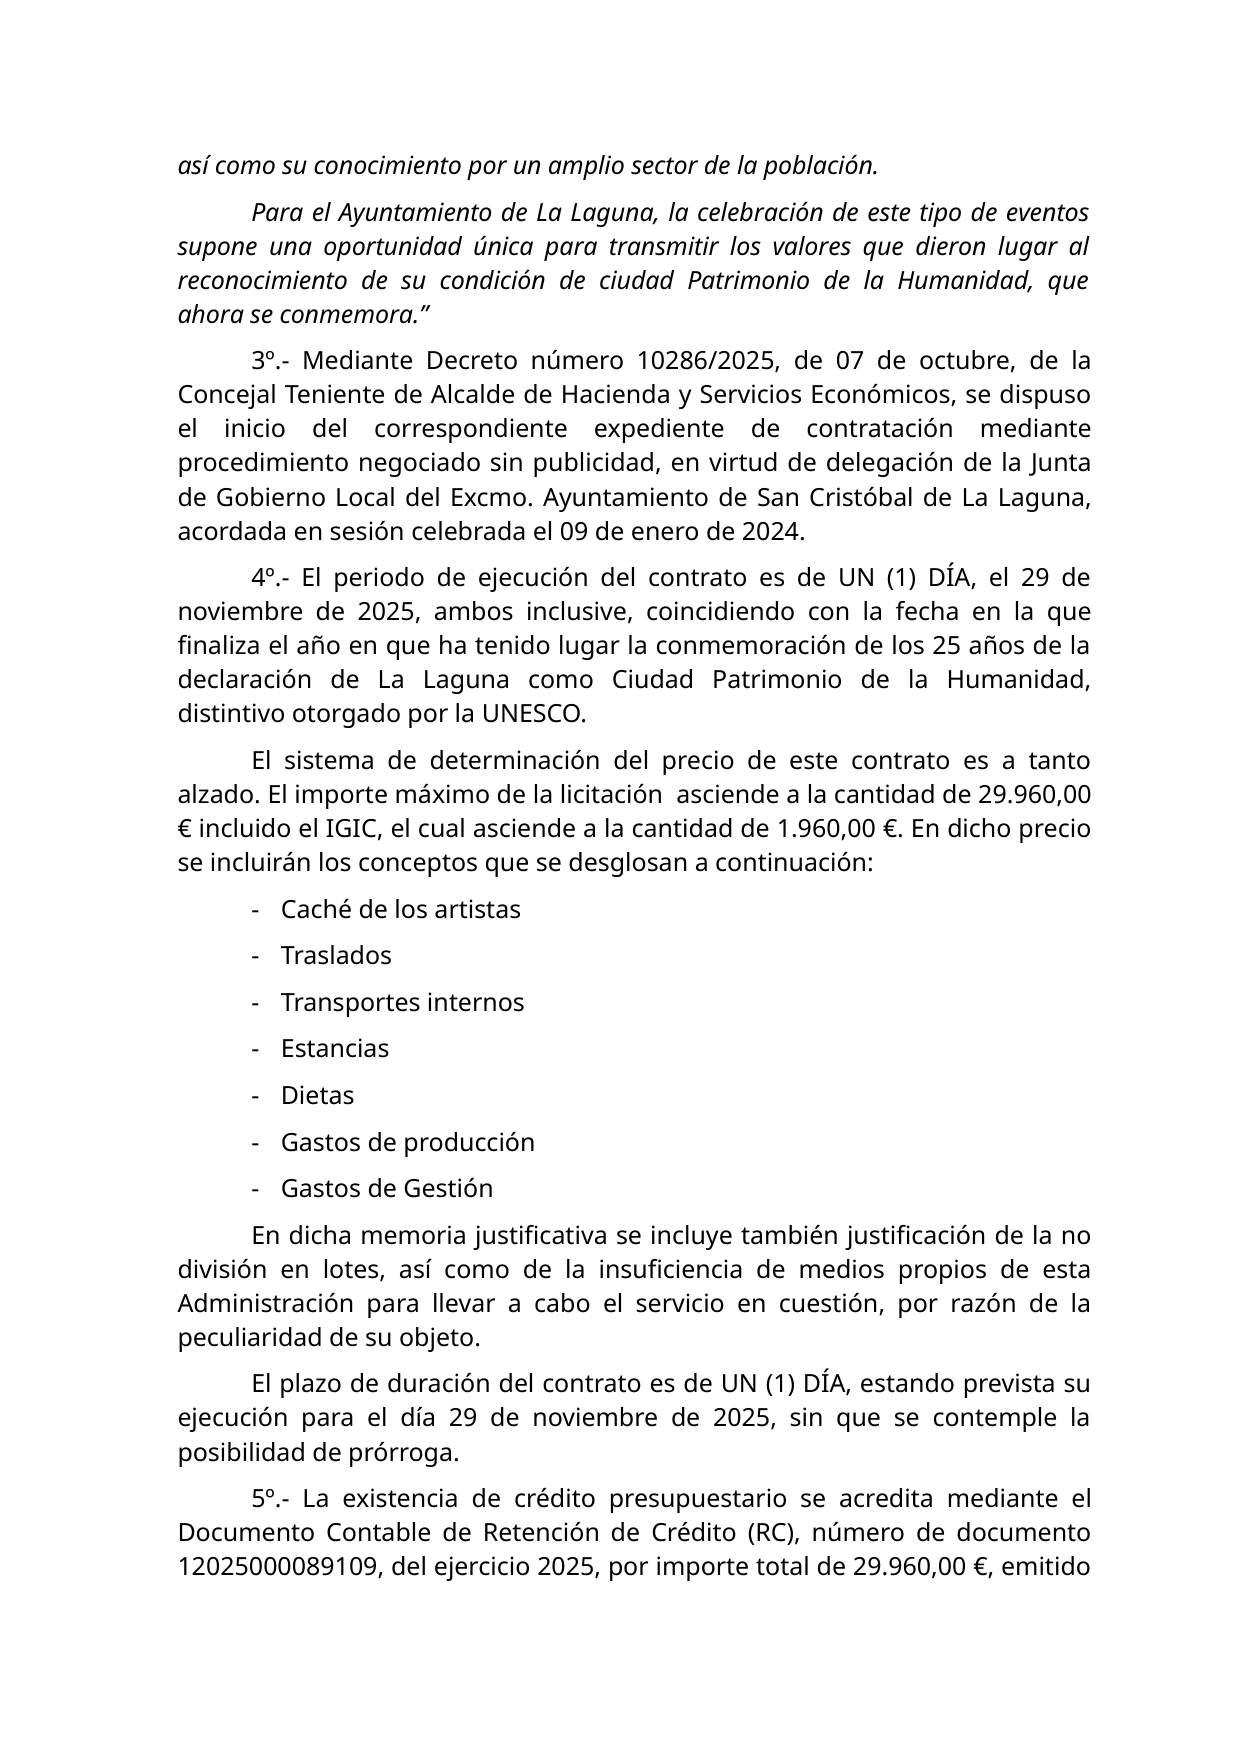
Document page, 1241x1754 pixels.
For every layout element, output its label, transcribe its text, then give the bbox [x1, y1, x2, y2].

text 5º.- La existencia de crédito presupuestario se acredita mediante el Documento Contable de Retención de Crédito (RC), número de documento 12025000089109, del ejercicio 2025, por importe total de 29.960,00 €, emitido [177, 1481, 1093, 1583]
list Transportes internos [177, 984, 1093, 1018]
text 3º.- Mediante Decreto número 10286/2025, de 07 de octubre, de la Concejal Teniente de Alcalde de Hacienda y Servicios Económicos, se dispuso el inicio del correspondiente expediente de contratación mediante procedimiento negociado sin publicidad, en virtud de delegación de la Junta de Gobierno Local del Excmo. Ayuntamiento de San Cristóbal de La Laguna, acordada en sesión celebrada el 09 de enero de 2024. [177, 343, 1093, 547]
text así como su conocimiento por un amplio sector de la población. [177, 148, 1093, 182]
list Gastos de producción [177, 1124, 1093, 1158]
list Dietas [177, 1078, 1093, 1112]
text Para el Ayuntamiento de La Laguna, la celebración de este tipo de eventos supone una oportunidad única para transmitir los valores que dieron lugar al reconocimiento de su condición de ciudad Patrimonio de la Humanidad, que ahora se conmemora.” [177, 194, 1093, 330]
list Caché de los artistas [177, 891, 1093, 925]
list Gastos de Gestión [177, 1171, 1093, 1205]
list Estancias [177, 1031, 1093, 1065]
text En dicha memoria justificativa se incluye también justificación de la no división en lotes, así como de la insuficiencia de medios propios de esta Administración para llevar a cabo el servicio en cuestión, por razón de la peculiaridad de su objeto. [177, 1217, 1093, 1353]
text 4º.- El periodo de ejecución del contrato es de UN (1) DÍA, el 29 de noviembre de 2025, ambos inclusive, coincidiendo con la fecha en la que finaliza el año en que ha tenido lugar la conmemoración de los 25 años de la declaración de La Laguna como Ciudad Patrimonio de la Humanidad, distintivo otorgado por la UNESCO. [177, 560, 1093, 730]
text El plazo de duración del contrato es de UN (1) DÍA, estando prevista su ejecución para el día 29 de noviembre de 2025, sin que se contemple la posibilidad de prórroga. [177, 1366, 1093, 1468]
text El sistema de determinación del precio de este contrato es a tanto alzado. El importe máximo de la licitación asciende a la cantidad de 29.960,00 € incluido el IGIC, el cual asciende a la cantidad de 1.960,00 €. En dicho precio se incluirán los conceptos que se desglosan a continuación: [177, 743, 1093, 879]
list Traslados [177, 938, 1093, 972]
